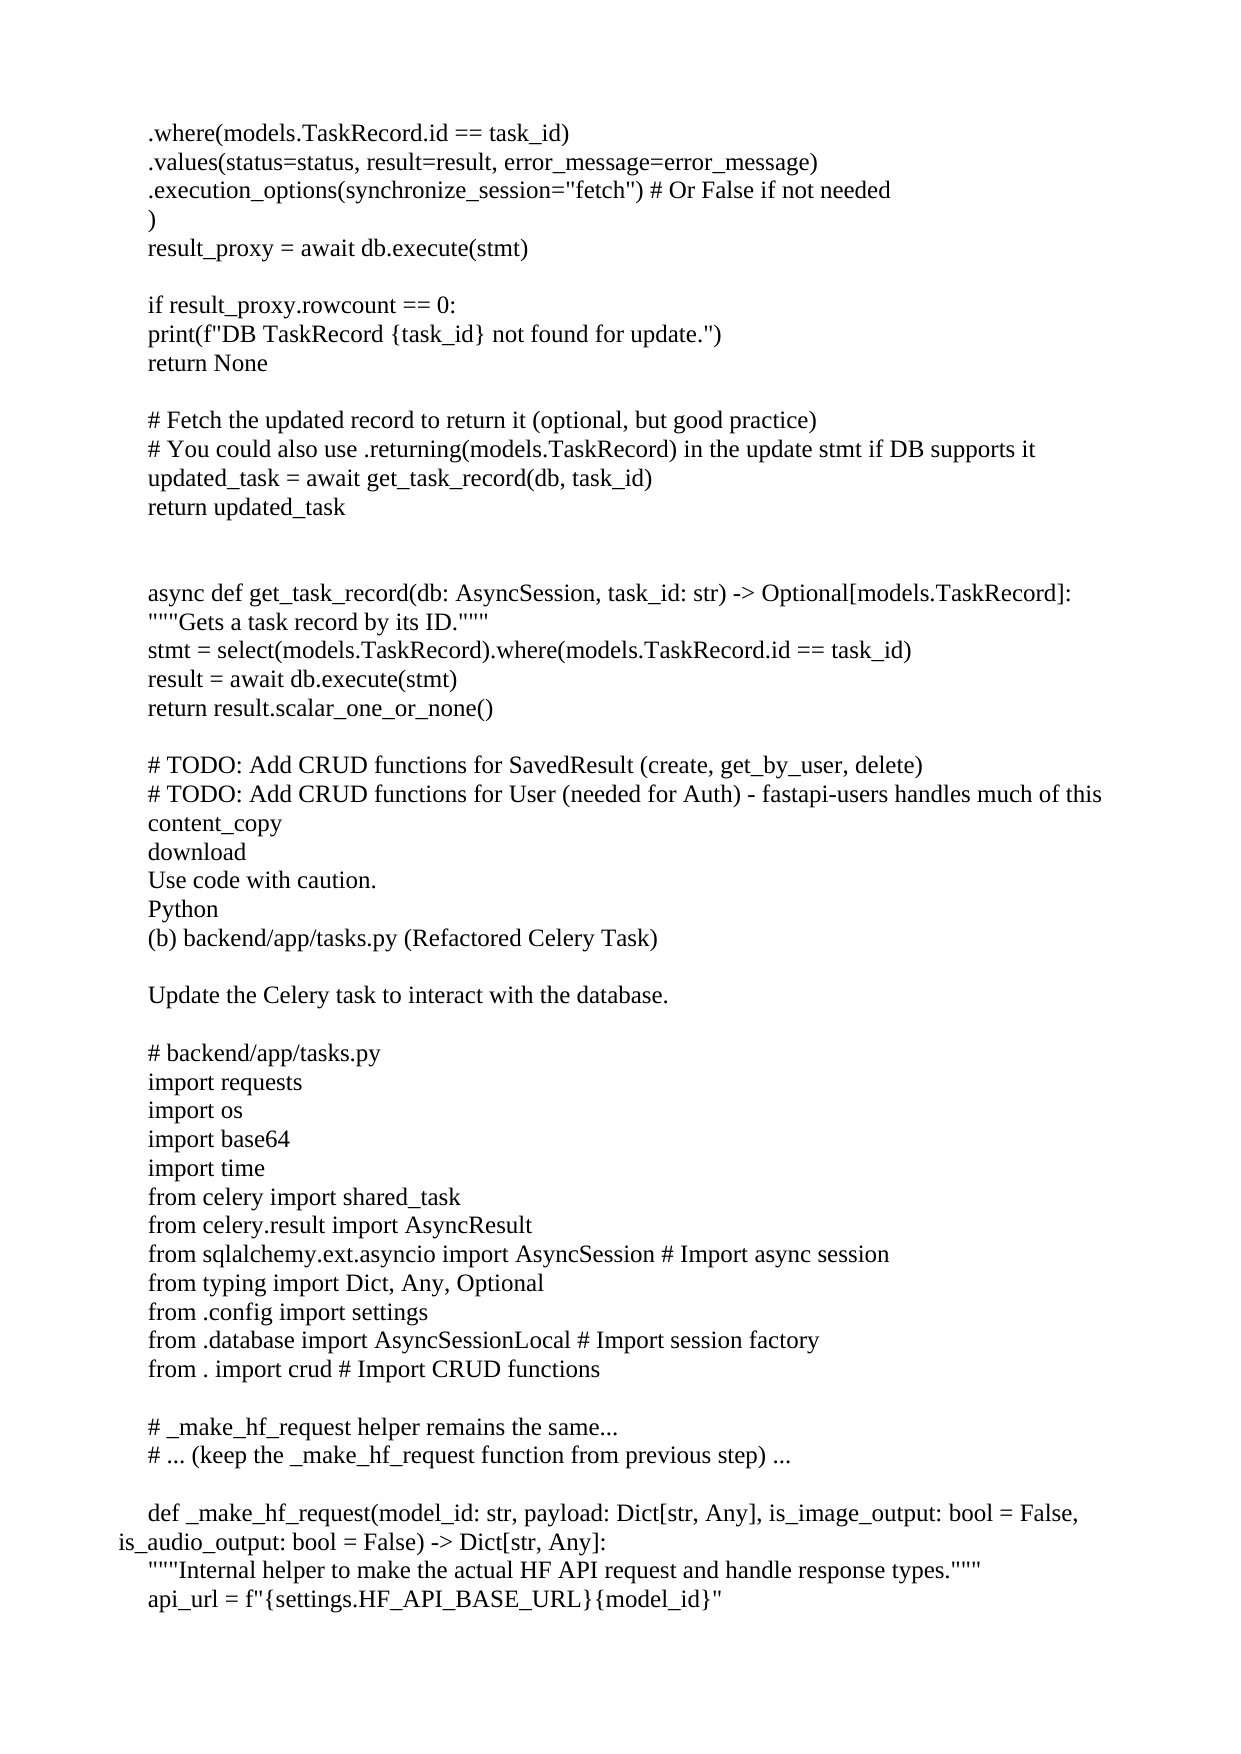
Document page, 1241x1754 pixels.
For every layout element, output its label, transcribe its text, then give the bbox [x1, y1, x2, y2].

text (b) backend/app/tasks.py (Refactored Celery Task) [118, 923, 1122, 952]
text download [118, 837, 1122, 866]
text updated_task = await get_task_record(db, task_id) [118, 463, 1122, 492]
text if result_proxy.rowcount == 0: [118, 291, 1122, 319]
text import os [118, 1096, 1122, 1124]
text async def get_task_record(db: AsyncSession, task_id: str) -> Optional[models.TaskRecord]: [118, 578, 1122, 607]
text api_url = f"{settings.HF_API_BASE_URL}{model_id}" [118, 1584, 1122, 1613]
text import base64 [118, 1124, 1122, 1153]
text """Gets a task record by its ID.""" [118, 607, 1122, 636]
text result = await db.execute(stmt) [118, 664, 1122, 693]
text # ... (keep the _make_hf_request function from previous step) ... [118, 1441, 1122, 1469]
text .where(models.TaskRecord.id == task_id) [118, 118, 1122, 147]
text def _make_hf_request(model_id: str, payload: Dict[str, Any], is_image_output: bool = False, is_audio_output: bool = False) -> Dict[str, Any]: [118, 1498, 1122, 1556]
text # You could also use .returning(models.TaskRecord) in the update stmt if DB supports it [118, 434, 1122, 463]
text .execution_options(synchronize_session="fetch") # Or False if not needed [118, 176, 1122, 204]
text content_copy [118, 808, 1122, 837]
text from sqlalchemy.ext.asyncio import AsyncSession # Import async session [118, 1239, 1122, 1268]
text .values(status=status, result=result, error_message=error_message) [118, 147, 1122, 176]
text Update the Celery task to interact with the database. [118, 981, 1122, 1009]
text from celery.result import AsyncResult [118, 1211, 1122, 1239]
text # backend/app/tasks.py [118, 1038, 1122, 1067]
text Python [118, 894, 1122, 923]
text from .database import AsyncSessionLocal # Import session factory [118, 1326, 1122, 1354]
text print(f"DB TaskRecord {task_id} not found for update.") [118, 319, 1122, 348]
text return updated_task [118, 492, 1122, 521]
text return None [118, 348, 1122, 377]
text # _make_hf_request helper remains the same... [118, 1412, 1122, 1441]
text # TODO: Add CRUD functions for User (needed for Auth) - fastapi-users handles much of this [118, 779, 1122, 808]
text result_proxy = await db.execute(stmt) [118, 233, 1122, 262]
text from celery import shared_task [118, 1182, 1122, 1211]
text ) [118, 204, 1122, 233]
text import requests [118, 1067, 1122, 1096]
text stmt = select(models.TaskRecord).where(models.TaskRecord.id == task_id) [118, 636, 1122, 664]
text from .config import settings [118, 1297, 1122, 1326]
text from typing import Dict, Any, Optional [118, 1268, 1122, 1297]
text return result.scalar_one_or_none() [118, 693, 1122, 722]
text import time [118, 1153, 1122, 1182]
text from . import crud # Import CRUD functions [118, 1354, 1122, 1383]
text """Internal helper to make the actual HF API request and handle response types.""" [118, 1556, 1122, 1584]
text # Fetch the updated record to return it (optional, but good practice) [118, 406, 1122, 434]
text # TODO: Add CRUD functions for SavedResult (create, get_by_user, delete) [118, 751, 1122, 779]
text Use code with caution. [118, 866, 1122, 894]
